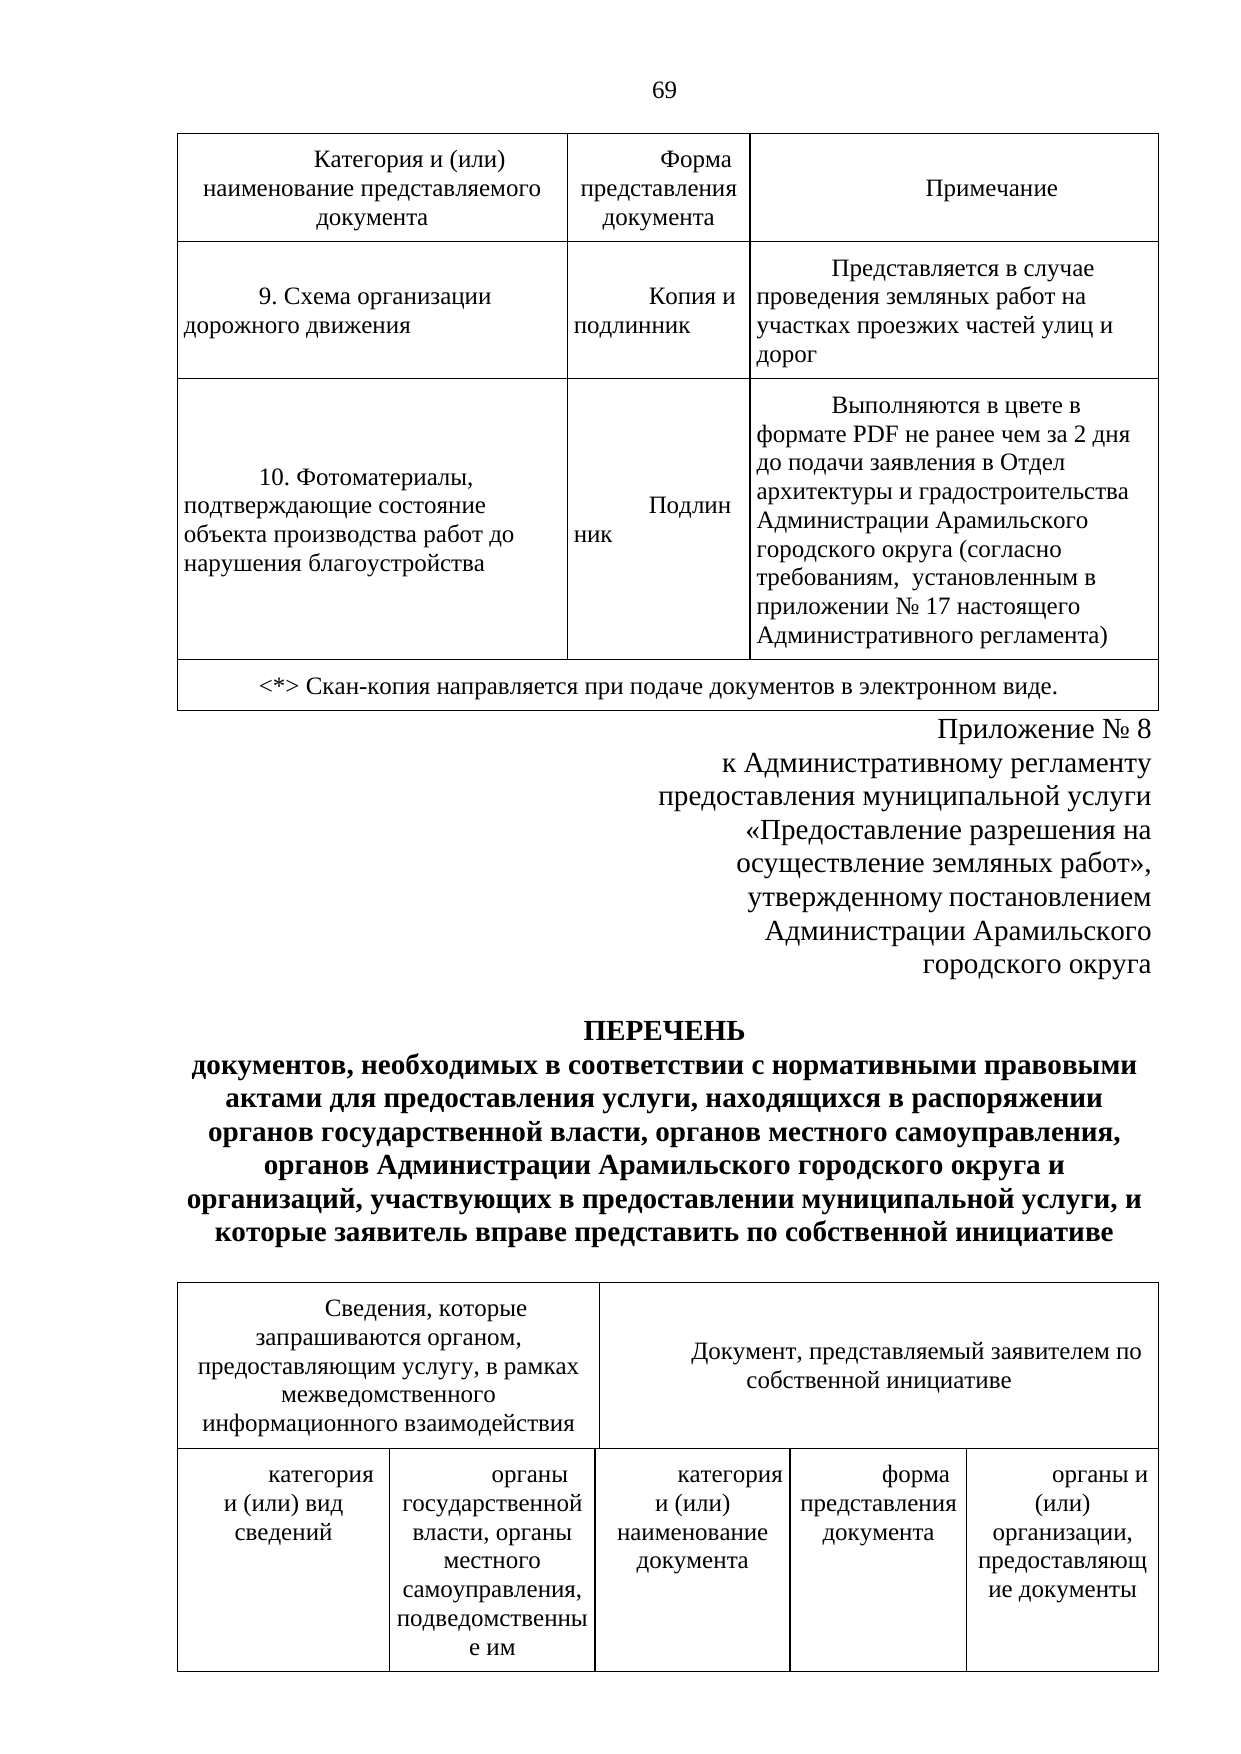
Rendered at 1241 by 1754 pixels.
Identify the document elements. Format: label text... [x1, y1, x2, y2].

table_cell Подлинник [568, 379, 749, 659]
text городского округа [177, 946, 1152, 980]
table_cell <*> Скан-копия направляется при подаче документов в электронном виде. [178, 660, 1158, 710]
text «Предоставление разрешения на осуществление земляных работ», [177, 812, 1152, 879]
table_header Категория и (или) наименование представляемого документа [178, 134, 567, 241]
table_header Документ, представляемый заявителем по собственной инициативе [600, 1283, 1158, 1448]
table_header Примечание [751, 134, 1158, 241]
table_header Форма представления документа [568, 134, 749, 241]
title документов, необходимых в соответствии с нормативными правовыми актами для предоставления услуги, находящихся в распоряжении органов государственной власти, органов местного самоуправления, органов Администрации Арамильского городского округа и организаций, участвующих в предоставлении муниципальной услуги, и которые заявитель вправе представить по собственной инициативе [177, 1047, 1152, 1248]
table_cell Представляется в случае проведения земляных работ на участках проезжих частей улиц и дорог [751, 242, 1158, 378]
table_cell 9. Схема организации дорожного движения [178, 242, 567, 378]
table_cell категория и (или) вид сведений [178, 1449, 389, 1671]
table_cell 10. Фотоматериалы, подтверждающие состояние объекта производства работ до нарушения благоустройства [178, 379, 567, 659]
table_cell Выполняются в цвете в формате PDF не ранее чем за 2 дня до подачи заявления в Отдел архитектуры и градостроительства Администрации Арамильского городского округа (согласно требованиям, установленным в приложении № 17 настоящего Административного регламента) [751, 379, 1158, 659]
title ПЕРЕЧЕНЬ [177, 1013, 1152, 1047]
table_cell форма представления документа [791, 1449, 966, 1671]
text утвержденному постановлением [177, 879, 1152, 913]
table_cell органы государственной власти, органы местного самоуправления, подведомственные им [390, 1449, 594, 1671]
table_cell категория и (или) наименование документа [596, 1449, 789, 1671]
table_cell органы и (или) организации, предоставляющие документы [967, 1449, 1158, 1671]
table_header Сведения, которые запрашиваются органом, предоставляющим услугу, в рамках межведомственного информационного взаимодействия [178, 1283, 599, 1448]
table_cell Копия и подлинник [568, 242, 749, 378]
text к Административному регламенту [177, 745, 1152, 778]
text Приложение № 8 [177, 711, 1152, 745]
text Администрации Арамильского [177, 913, 1152, 946]
text предоставления муниципальной услуги [177, 778, 1152, 812]
